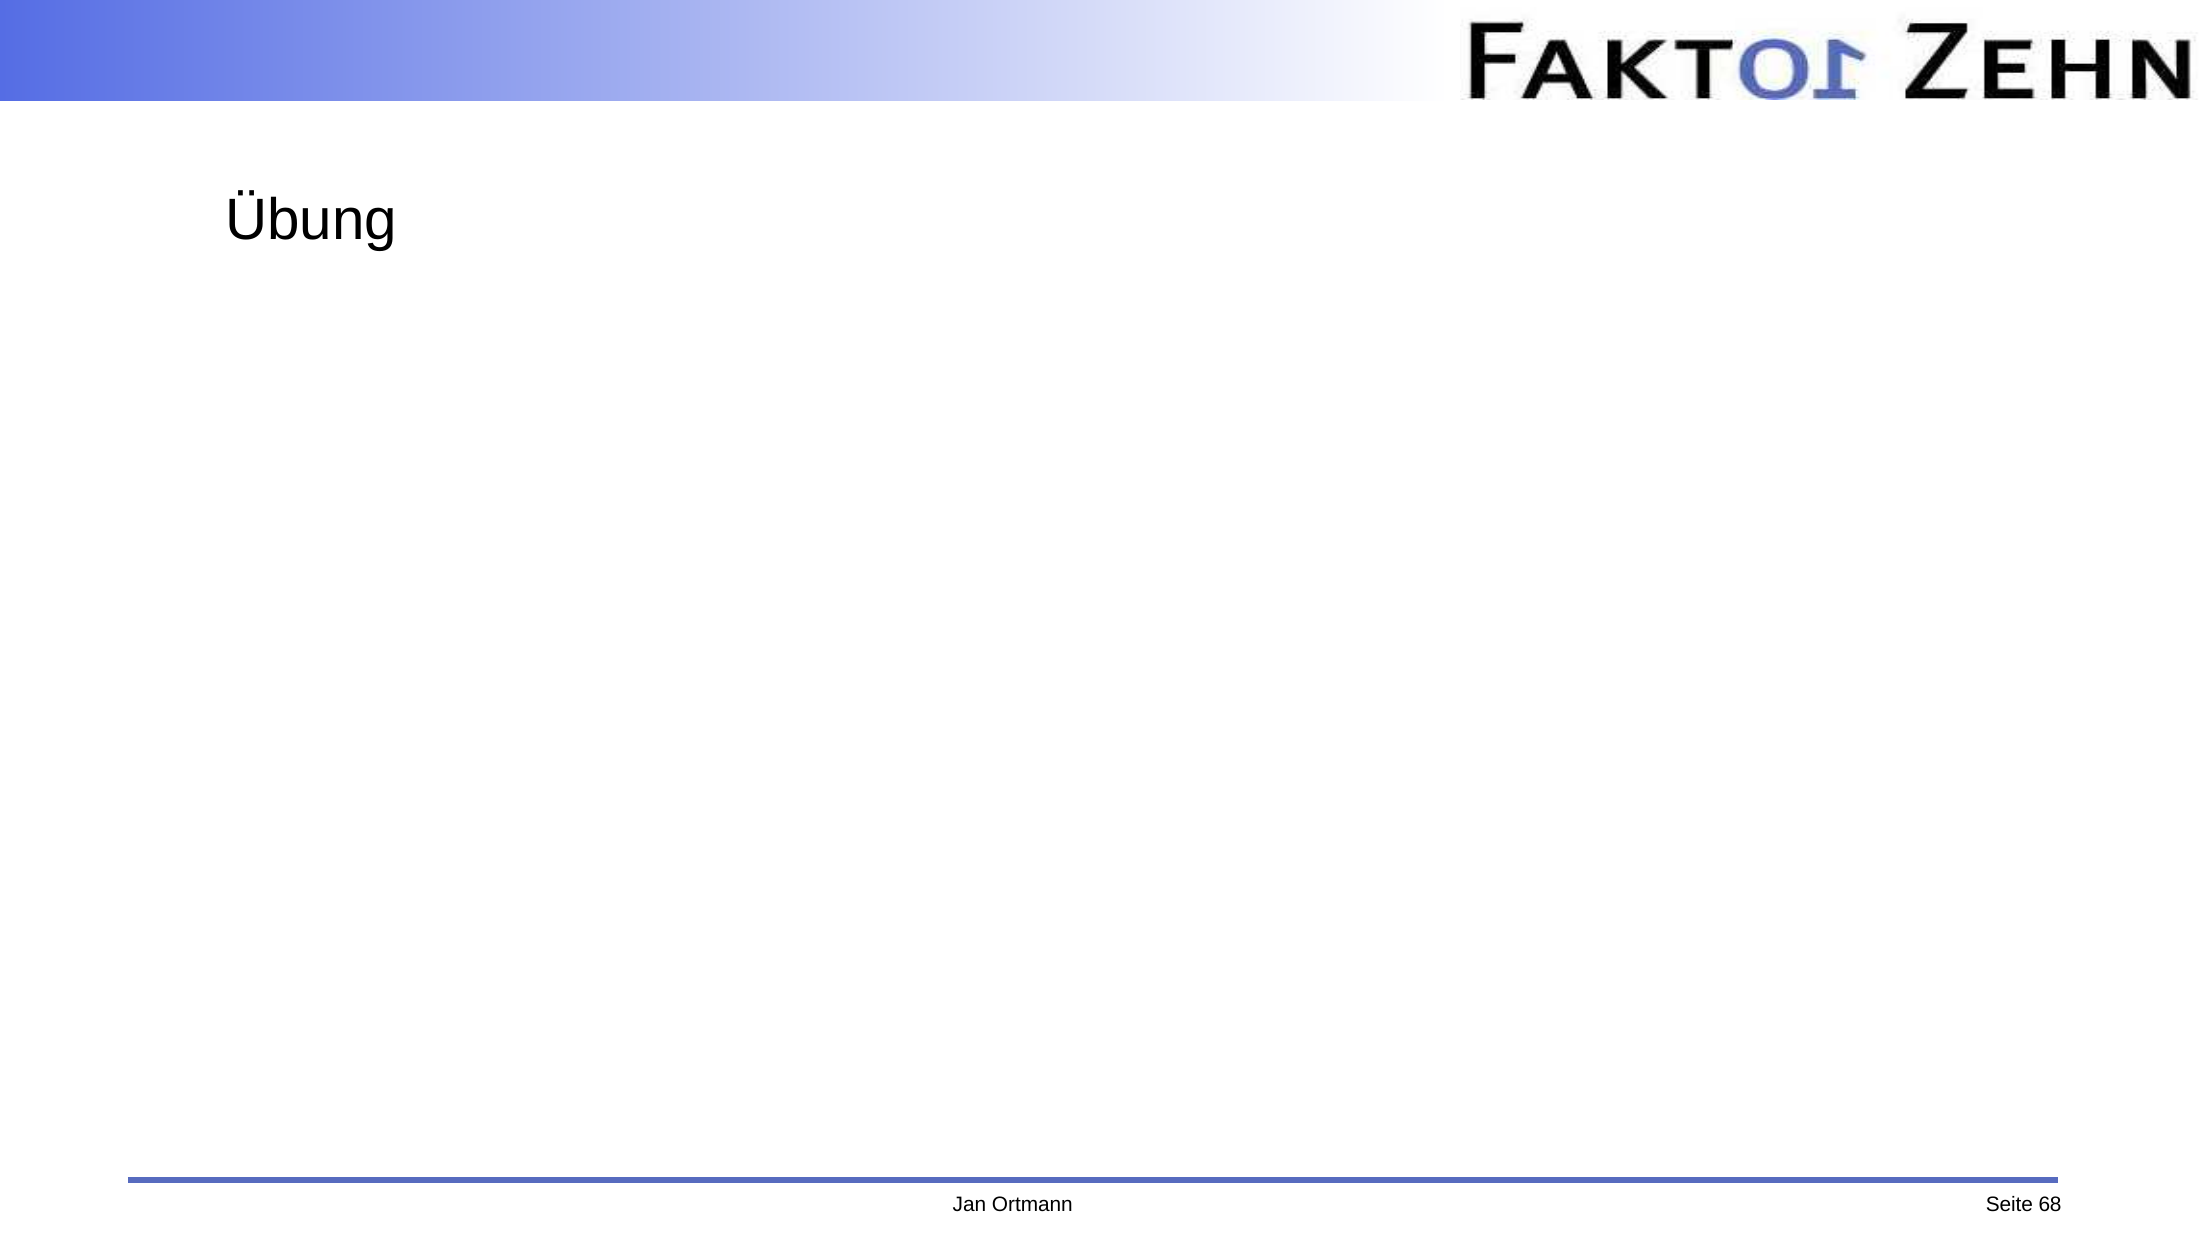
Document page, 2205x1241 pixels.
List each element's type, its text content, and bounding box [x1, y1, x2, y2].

title Übung [225, 142, 1981, 296]
picture [1460, 7, 2202, 100]
